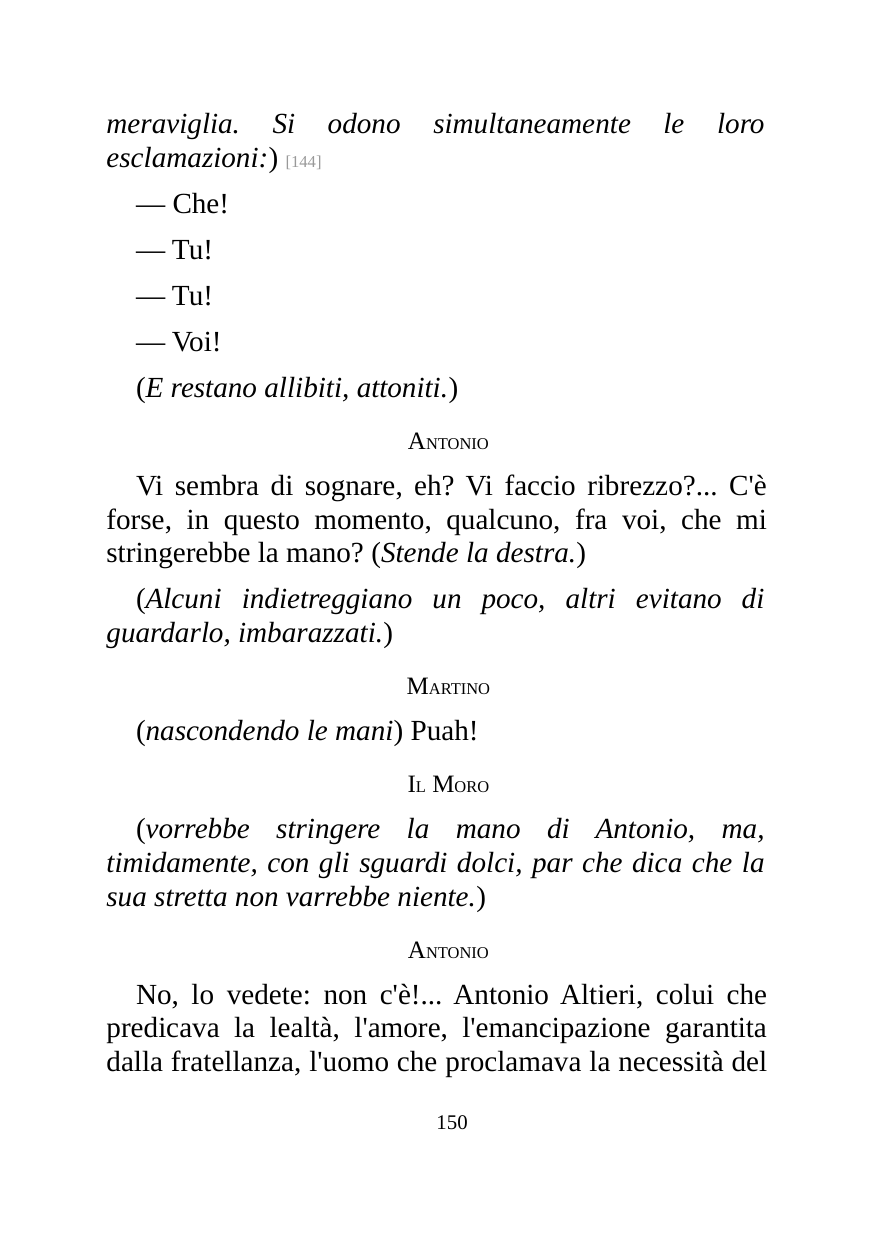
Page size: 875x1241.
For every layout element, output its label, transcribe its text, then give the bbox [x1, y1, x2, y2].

text Antonio [106, 931, 768, 964]
text meraviglia. Si odono simultaneamente le loro esclamazioni:) [144] [106, 106, 768, 173]
text (vorrebbe stringere la mano di Antonio, ma, timidamente, con gli sguardi dolci, par che dica che la sua stretta non varrebbe niente.) [106, 812, 768, 912]
text Antonio [106, 422, 768, 456]
text No, lo vedete: non c'è!... Antonio Altieri, colui che predicava la lealtà, l'amore, l'emancipazione garantita dalla fratellanza, l'uomo che proclamava la necessità del [106, 977, 768, 1078]
text Martino [106, 667, 768, 701]
text — Voi! [106, 324, 768, 357]
text — Tu! [106, 278, 768, 311]
text — Che! [106, 186, 768, 219]
text Il Moro [106, 766, 768, 799]
text (nascondendo le mani) Puah! [106, 713, 768, 747]
text (E restano allibiti, attoniti.) [106, 370, 768, 403]
text Vi sembra di sognare, eh? Vi faccio ribrezzo?... C'è forse, in questo momento, qualcuno, fra voi, che mi stringerebbe la mano? (Stende la destra.) [106, 468, 768, 569]
text (Alcuni indietreggiano un poco, altri evitano di guardarlo, imbarazzati.) [106, 581, 768, 648]
text — Tu! [106, 232, 768, 265]
